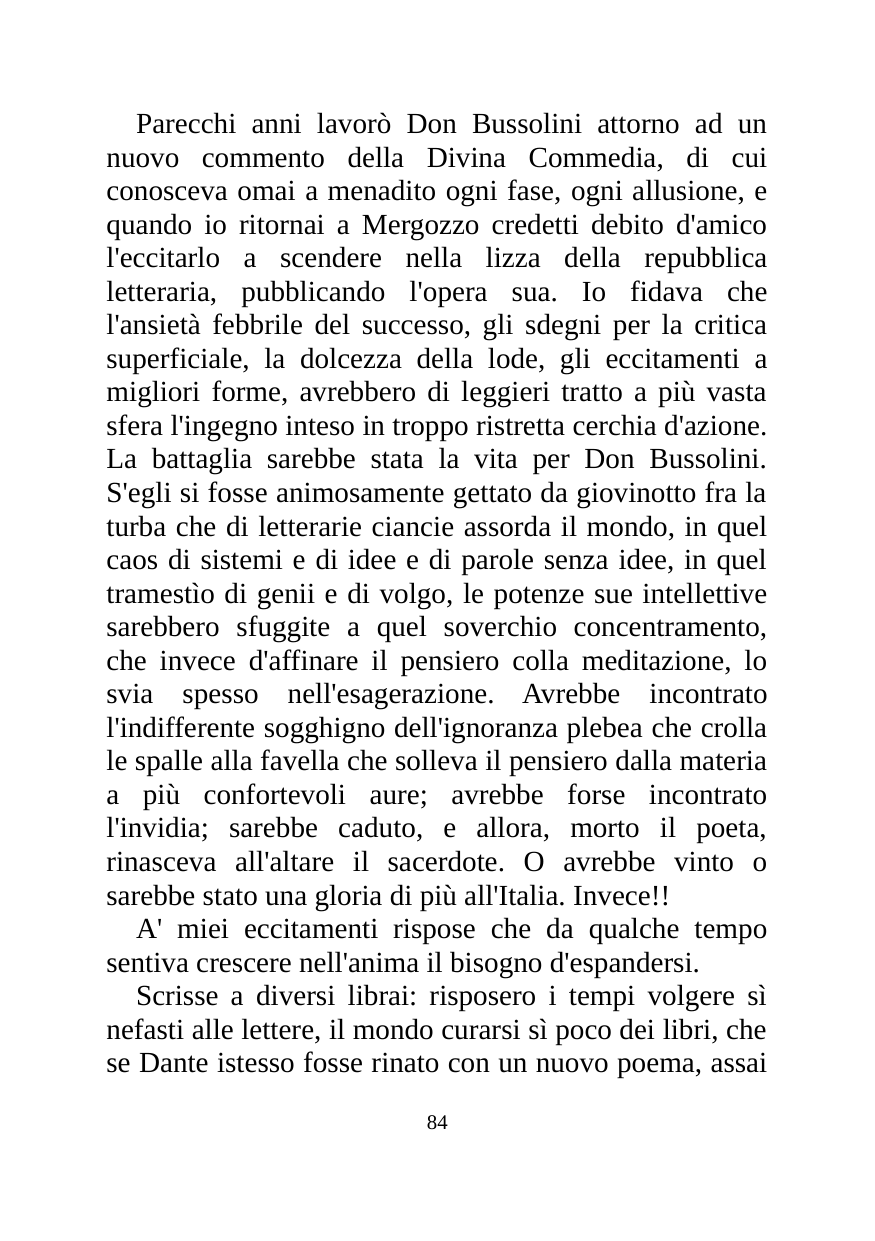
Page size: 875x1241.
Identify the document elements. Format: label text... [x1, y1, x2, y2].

text Parecchi anni lavorò Don Bussolini attorno ad un nuovo commento della Divina Commedia, di cui conosceva omai a menadito ogni fase, ogni allusione, e quando io ritornai a Mergozzo credetti debito d'amico l'eccitarlo a scendere nella lizza della repubblica letteraria, pubblicando l'opera sua. Io fidava che l'ansietà febbrile del successo, gli sdegni per la critica superficiale, la dolcezza della lode, gli eccitamenti a migliori forme, avrebbero di leggieri tratto a più vasta sfera l'ingegno inteso in troppo ristretta cerchia d'azione. La battaglia sarebbe stata la vita per Don Bussolini. S'egli si fosse animosamente gettato da giovinotto fra la turba che di letterarie ciancie assorda il mondo, in quel caos di sistemi e di idee e di parole senza idee, in quel tramestìo di genii e di volgo, le potenze sue intellettive sarebbero sfuggite a quel soverchio concentramento, che invece d'affinare il pensiero colla meditazione, lo svia spesso nell'esagerazione. Avrebbe incontrato l'indifferente sogghigno dell'ignoranza plebea che crolla le spalle alla favella che solleva il pensiero dalla materia a più confortevoli aure; avrebbe forse incontrato l'invidia; sarebbe caduto, e allora, morto il poeta, rinasceva all'altare il sacerdote. O avrebbe vinto o sarebbe stato una gloria di più all'Italia. Invece!! [106, 106, 768, 911]
text Scrisse a diversi librai: risposero i tempi volgere sì nefasti alle lettere, il mondo curarsi sì poco dei libri, che se Dante istesso fosse rinato con un nuovo poema, assai [106, 978, 768, 1079]
text A' miei eccitamenti rispose che da qualche tempo sentiva crescere nell'anima il bisogno d'espandersi. [106, 911, 768, 978]
